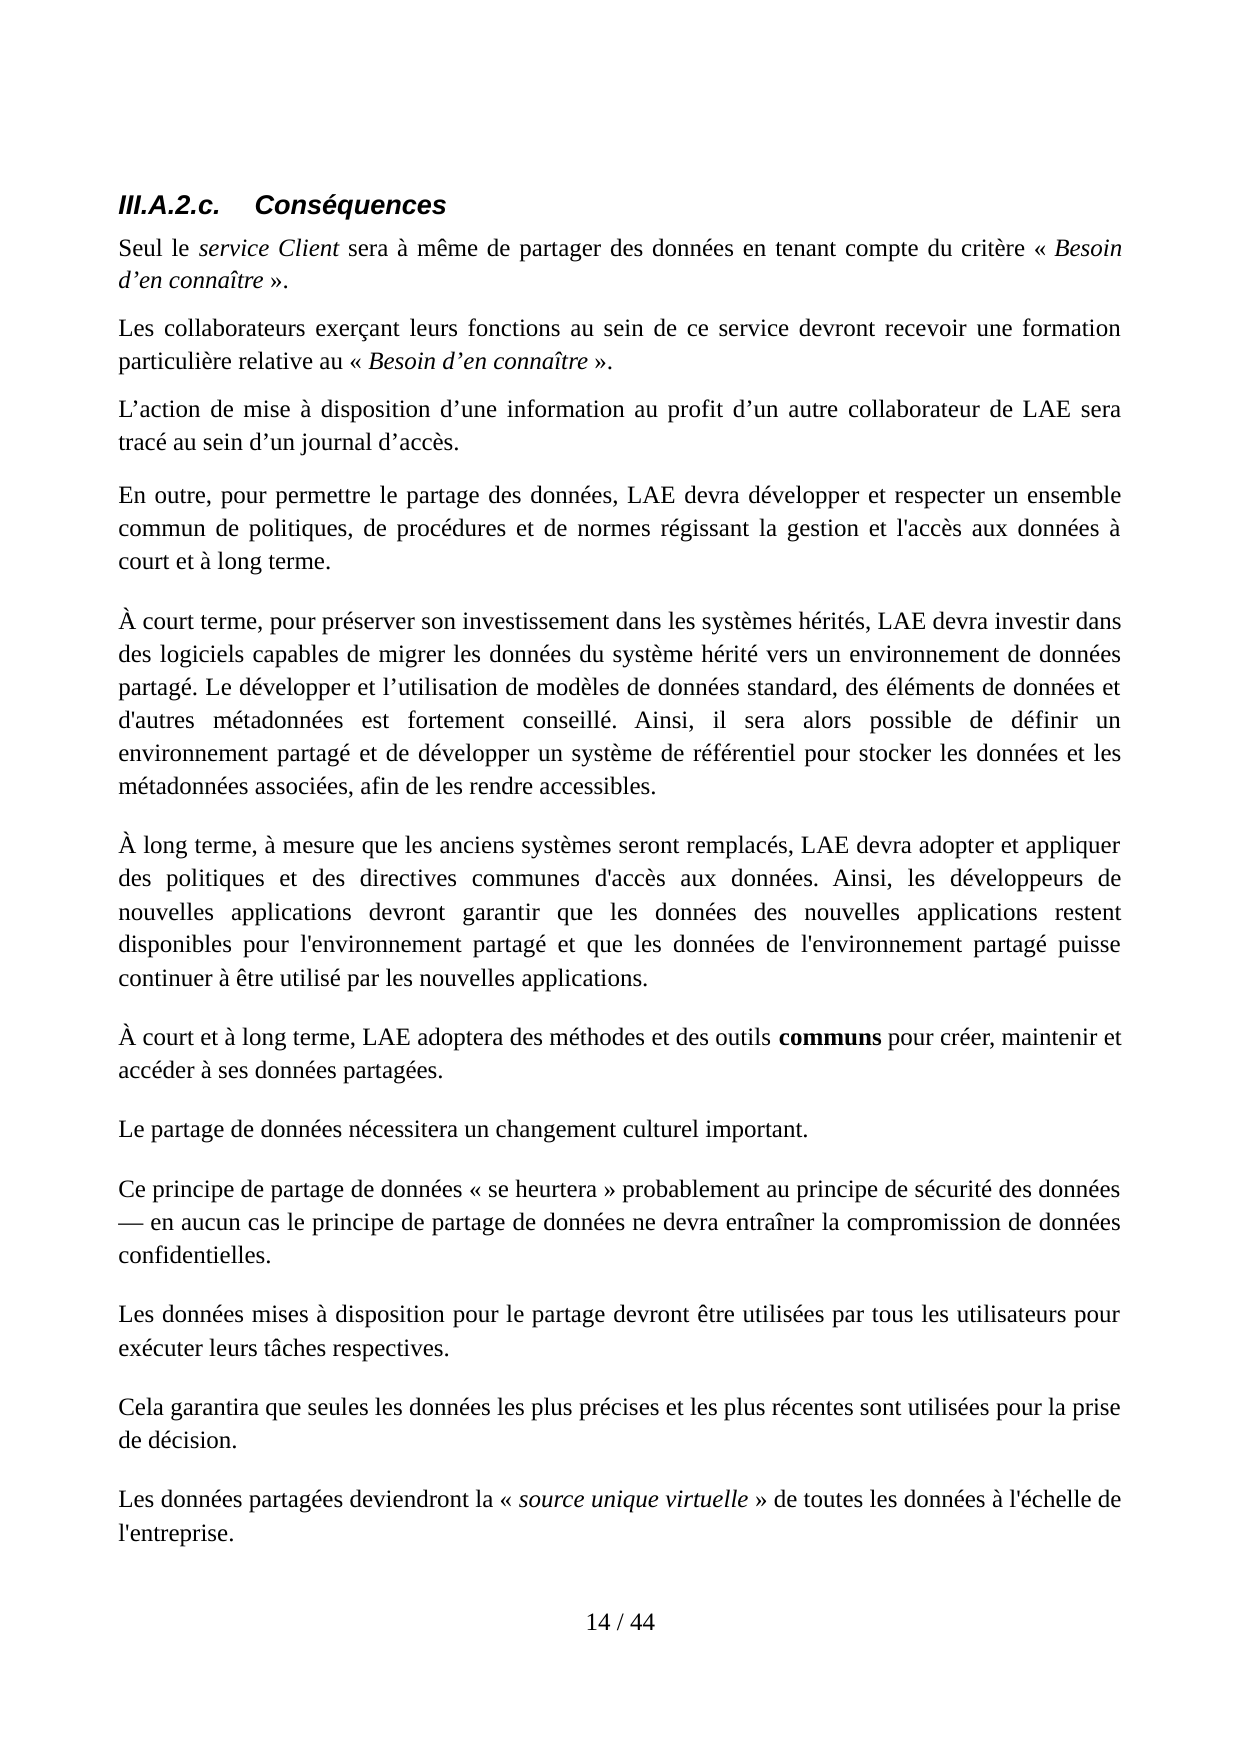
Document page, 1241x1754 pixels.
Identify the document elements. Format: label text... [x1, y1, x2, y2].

text Le partage de données nécessitera un changement culturel important. [118, 1114, 1122, 1143]
text Les données partagées deviendront la « source unique virtuelle » de toutes les données à l'échelle de l'entreprise. [118, 1484, 1122, 1546]
subtitle Conséquences [118, 189, 1122, 220]
text Les collaborateurs exerçant leurs fonctions au sein de ce service devront recevoir une formation particulière relative au « Besoin d’en connaître ». [118, 313, 1122, 375]
text Cela garantira que seules les données les plus précises et les plus récentes sont utilisées pour la prise de décision. [118, 1392, 1122, 1454]
text Les données mises à disposition pour le partage devront être utilisées par tous les utilisateurs pour exécuter leurs tâches respectives. [118, 1299, 1122, 1361]
text À long terme, à mesure que les anciens systèmes seront remplacés, LAE devra adopter et appliquer des politiques et des directives communes d'accès aux données. Ainsi, les développeurs de nouvelles applications devront garantir que les données des nouvelles applications restent disponibles pour l'environnement partagé et que les données de l'environnement partagé puisse continuer à être utilisé par les nouvelles applications. [118, 831, 1122, 991]
text Seul le service Client sera à même de partager des données en tenant compte du critère « Besoin d’en connaître ». [118, 233, 1122, 294]
text Ce principe de partage de données « se heurtera » probablement au principe de sécurité des données — en aucun cas le principe de partage de données ne devra entraîner la compromission de données confidentielles. [118, 1174, 1122, 1269]
text L’action de mise à disposition d’une information au profit d’un autre collaborateur de LAE sera tracé au sein d’un journal d’accès. [118, 394, 1122, 456]
text À court terme, pour préserver son investissement dans les systèmes hérités, LAE devra investir dans des logiciels capables de migrer les données du système hérité vers un environnement de données partagé. Le développer et l’utilisation de modèles de données standard, des éléments de données et d'autres métadonnées est fortement conseillé. Ainsi, il sera alors possible de définir un environnement partagé et de développer un système de référentiel pour stocker les données et les métadonnées associées, afin de les rendre accessibles. [118, 606, 1122, 800]
text À court et à long terme, LAE adoptera des méthodes et des outils communs pour créer, maintenir et accéder à ses données partagées. [118, 1022, 1122, 1084]
text En outre, pour permettre le partage des données, LAE devra développer et respecter un ensemble commun de politiques, de procédures et de normes régissant la gestion et l'accès aux données à court et à long terme. [118, 480, 1122, 575]
